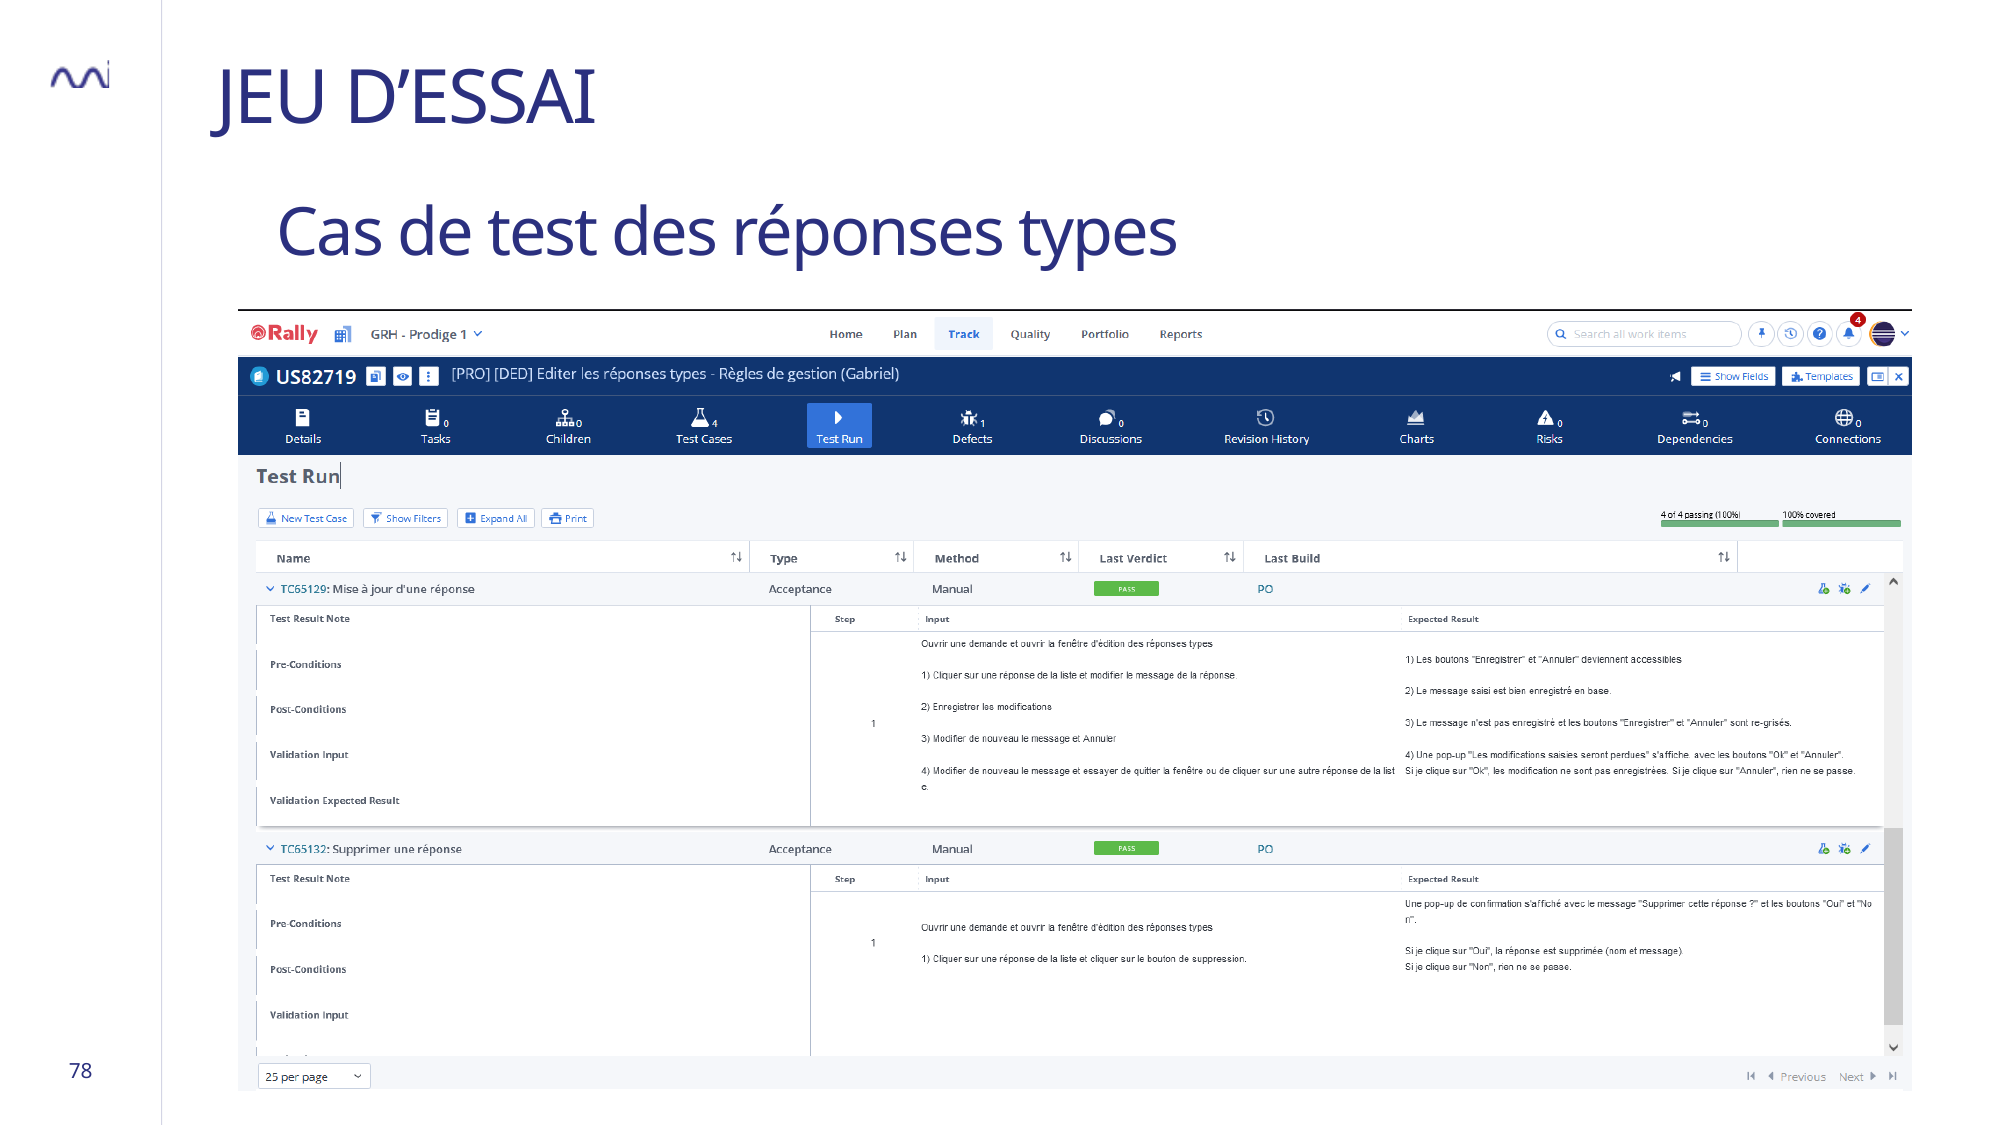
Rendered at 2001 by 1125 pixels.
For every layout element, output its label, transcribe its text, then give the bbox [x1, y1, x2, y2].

text_box Cas de test des réponses types [276, 172, 1641, 309]
picture [238, 309, 1912, 1091]
text_box JEU D’ESSAI [216, 34, 1325, 140]
text_box 78 [38, 1052, 123, 1091]
